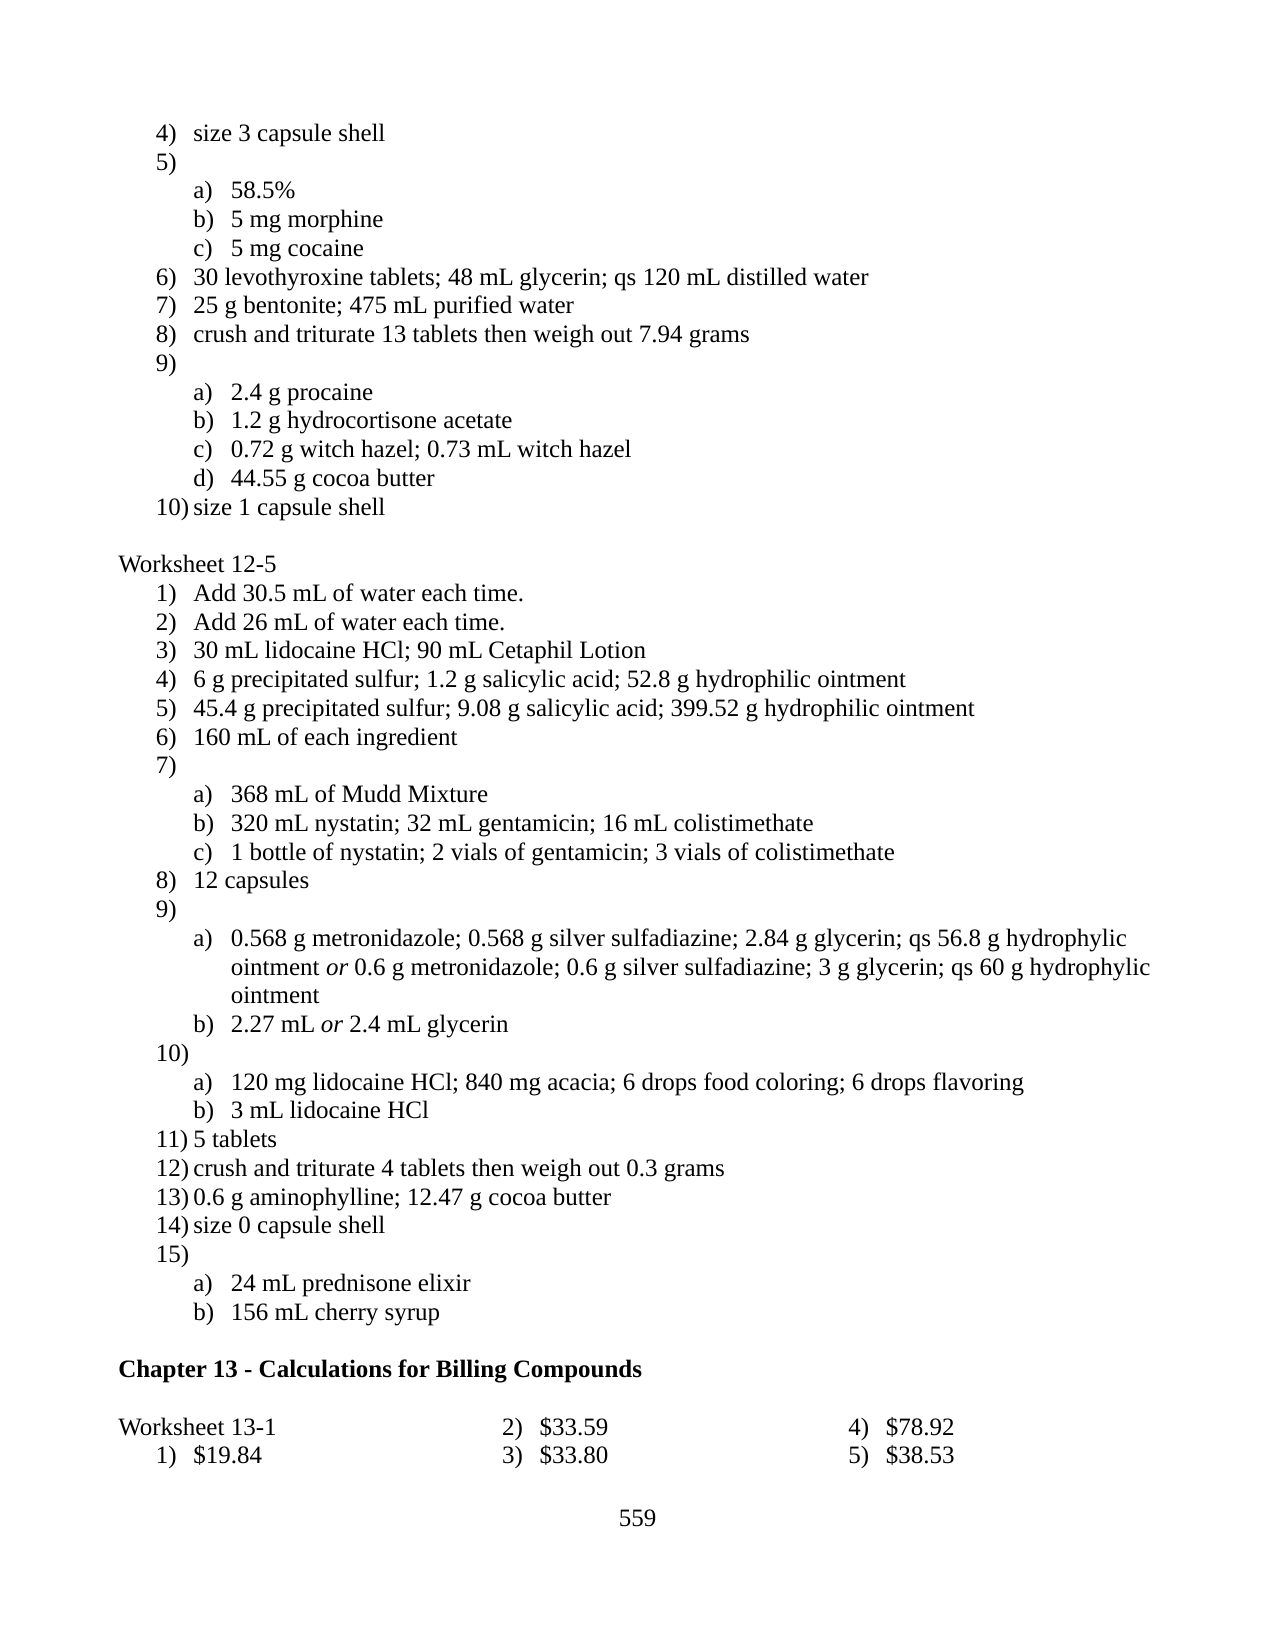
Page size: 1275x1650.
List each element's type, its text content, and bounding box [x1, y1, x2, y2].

list size 0 capsule shell [156, 1211, 1157, 1239]
list 30 levothyroxine tablets; 48 mL glycerin; qs 120 mL distilled water [156, 262, 1157, 291]
list 0.6 g aminophylline; 12.47 g cocoa butter [156, 1182, 1157, 1211]
list 1.2 g hydrocortisone acetate [193, 406, 1157, 434]
list size 3 capsule shell [156, 118, 1157, 147]
list 160 mL of each ingredient [156, 722, 1157, 751]
list 368 mL of Mudd Mixture [193, 779, 1157, 808]
list 6 g precipitated sulfur; 1.2 g salicylic acid; 52.8 g hydrophilic ointment [156, 664, 1157, 693]
text Worksheet 12-5 [118, 549, 1157, 578]
list 320 mL nystatin; 32 mL gentamicin; 16 mL colistimethate [193, 808, 1157, 837]
text Chapter 13 - Calculations for Billing Compounds [118, 1354, 1157, 1383]
list crush and triturate 13 tablets then weigh out 7.94 grams [156, 319, 1157, 348]
list 5 mg cocaine [193, 233, 1157, 262]
list 3 mL lidocaine HCl [193, 1096, 1157, 1124]
list $78.92 [848, 1412, 1157, 1441]
list 5 tablets [156, 1124, 1157, 1153]
list 58.5% [193, 176, 1157, 204]
list Add 26 mL of water each time. [156, 607, 1157, 636]
list $38.53 [848, 1441, 1157, 1469]
list 12 capsules [156, 866, 1157, 894]
list 156 mL cherry syrup [193, 1297, 1157, 1326]
text Worksheet 13-1 [118, 1412, 464, 1441]
list 0.72 g witch hazel; 0.73 mL witch hazel [193, 434, 1157, 463]
list 5 mg morphine [193, 204, 1157, 233]
list 45.4 g precipitated sulfur; 9.08 g salicylic acid; 399.52 g hydrophilic ointment [156, 693, 1157, 722]
list crush and triturate 4 tablets then weigh out 0.3 grams [156, 1153, 1157, 1182]
list 25 g bentonite; 475 mL purified water [156, 291, 1157, 319]
list 2.27 mL or 2.4 mL glycerin [193, 1009, 1157, 1038]
list size 1 capsule shell [156, 492, 1157, 521]
list $33.80 [502, 1441, 811, 1469]
list 2.4 g procaine [193, 377, 1157, 406]
list Add 30.5 mL of water each time. [156, 578, 1157, 607]
list 1 bottle of nystatin; 2 vials of gentamicin; 3 vials of colistimethate [193, 837, 1157, 866]
list $19.84 [156, 1441, 464, 1469]
list 30 mL lidocaine HCl; 90 mL Cetaphil Lotion [156, 636, 1157, 664]
list 24 mL prednisone elixir [193, 1268, 1157, 1297]
list 44.55 g cocoa butter [193, 463, 1157, 492]
list $33.59 [502, 1412, 811, 1441]
list 0.568 g metronidazole; 0.568 g silver sulfadiazine; 2.84 g glycerin; qs 56.8 g hydrophylic ointment or 0.6 g metronidazole; 0.6 g silver sulfadiazine; 3 g glycerin; qs 60 g hydrophylic ointment [193, 923, 1157, 1009]
list 120 mg lidocaine HCl; 840 mg acacia; 6 drops food coloring; 6 drops flavoring [193, 1067, 1157, 1096]
